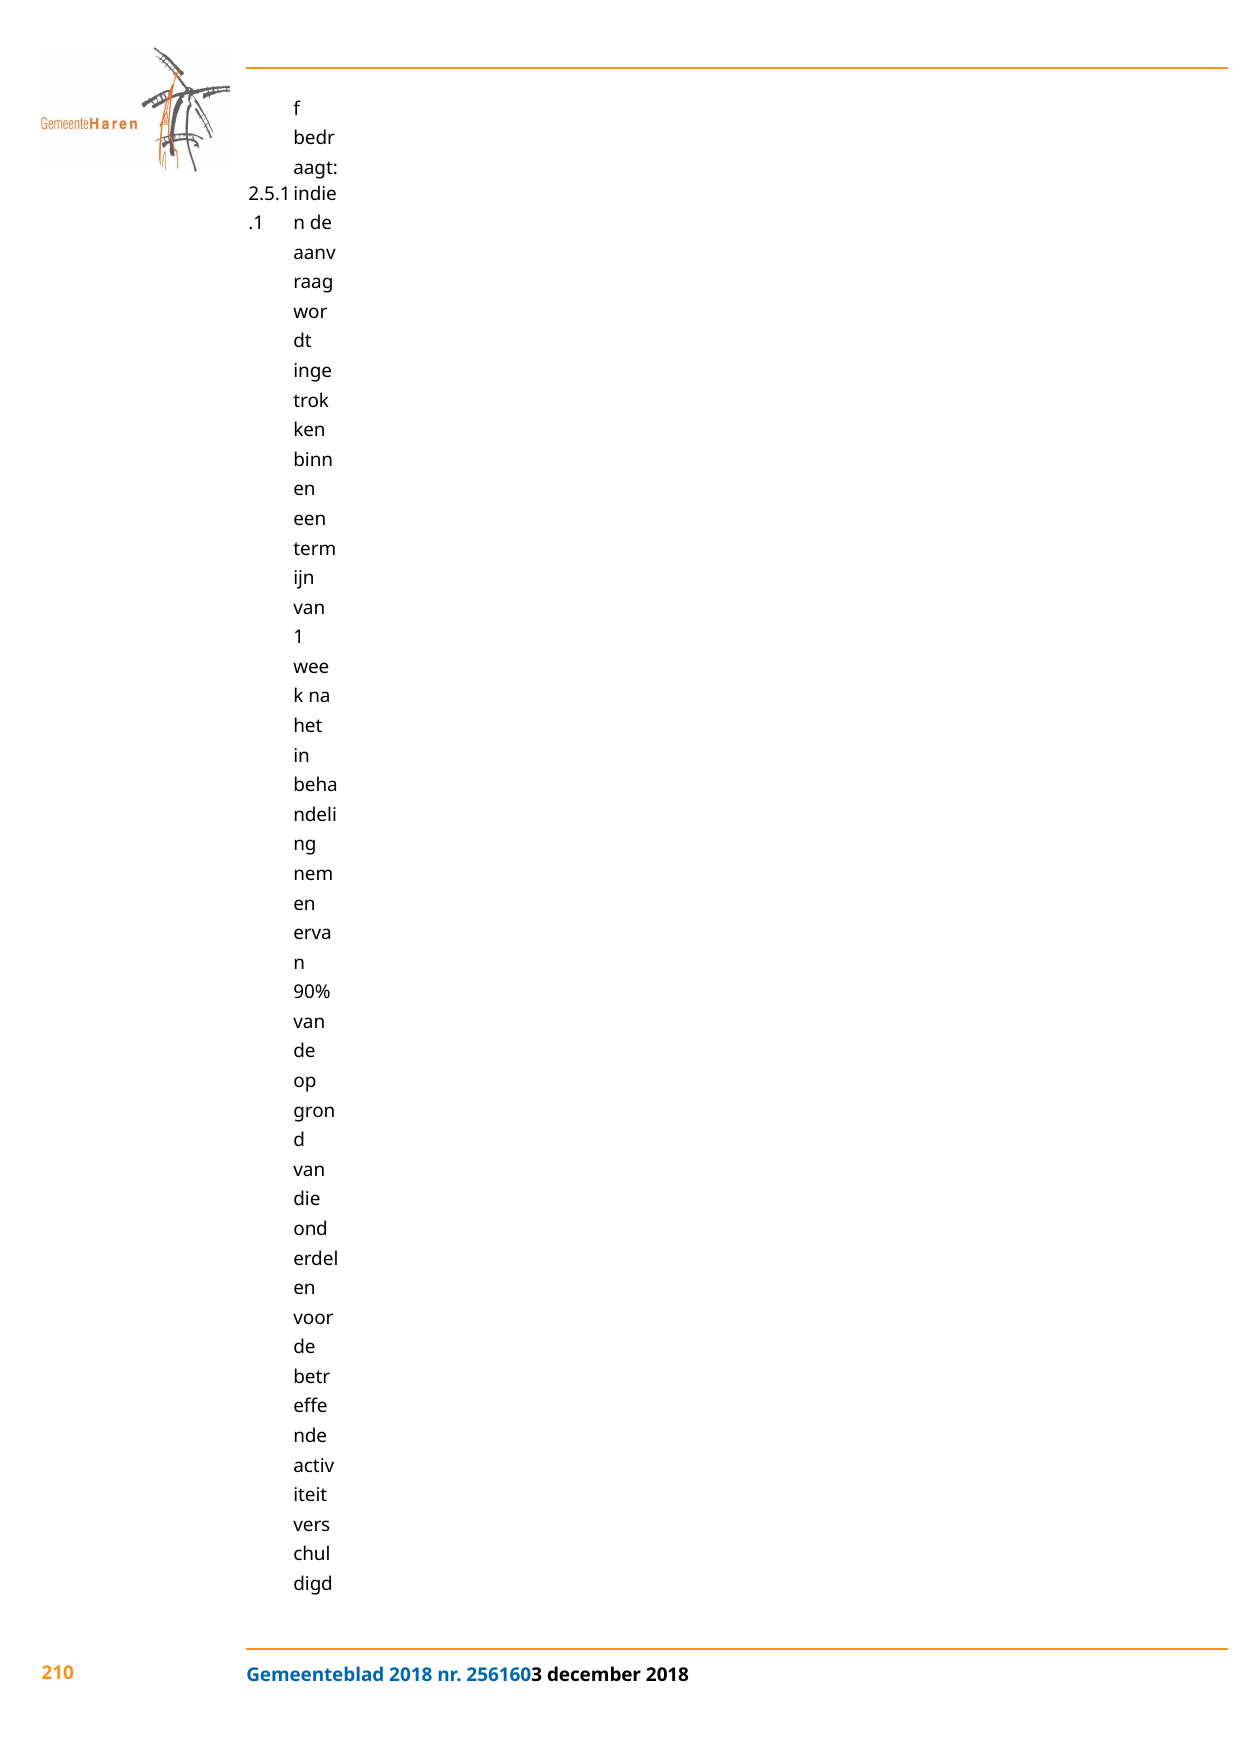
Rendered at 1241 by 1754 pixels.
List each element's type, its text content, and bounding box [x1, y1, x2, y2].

table_cell 2.5.1.1 [248, 180, 293, 1596]
table_cell f bedraagt: [293, 95, 338, 180]
table_cell [338, 95, 383, 180]
table_cell [338, 180, 383, 1596]
table_cell [384, 95, 429, 180]
table_cell [384, 180, 429, 1596]
picture [41, 47, 231, 172]
table_cell indien de aanvraag wordt ingetrokken binnen een termijn van 1 week na het in behandeling nemen ervan 90% van de op grond van die onderdelen voor de betreffende activiteit verschuldigd [293, 180, 338, 1596]
table_cell [248, 95, 293, 180]
